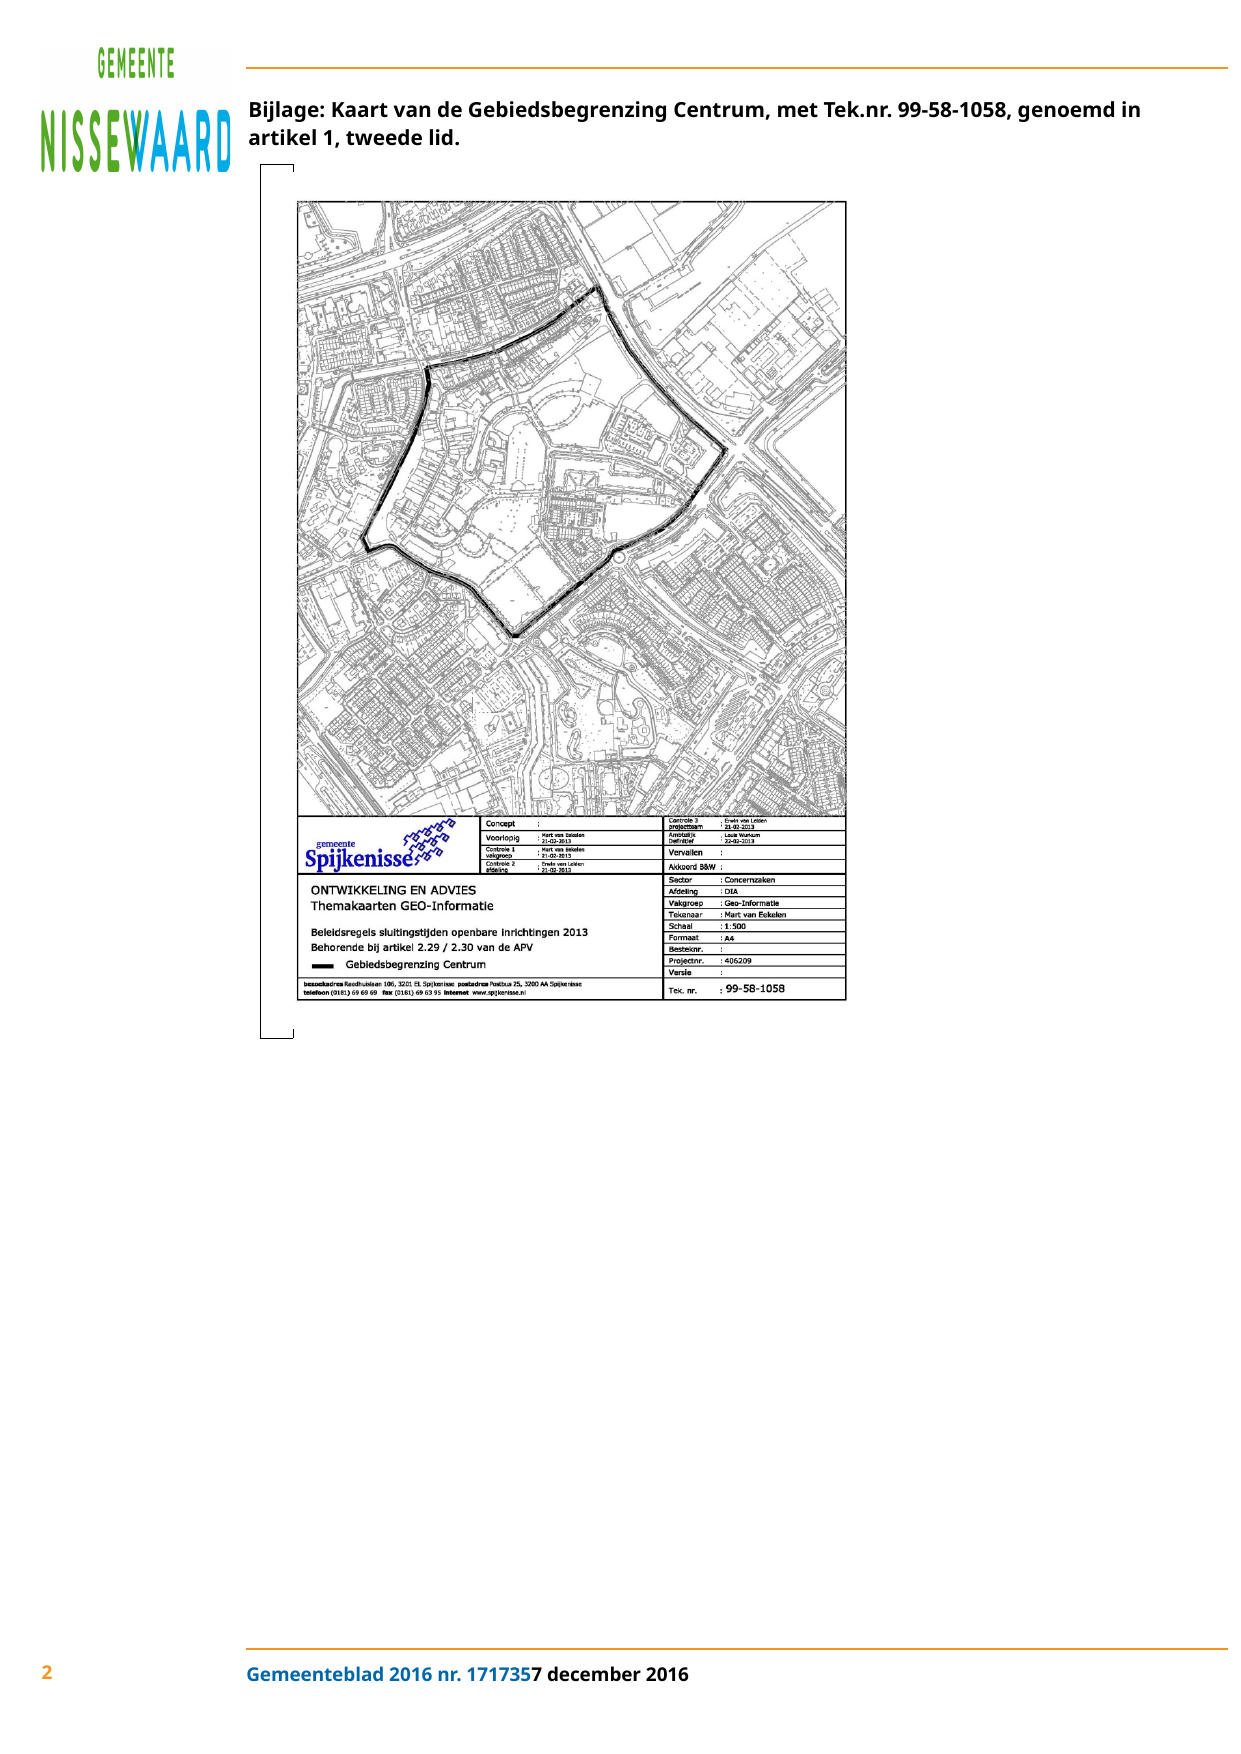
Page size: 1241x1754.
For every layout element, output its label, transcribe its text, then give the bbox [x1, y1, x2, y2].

picture [176, 157, 187, 172]
picture [268, 172, 875, 1029]
text Bijlage: Kaart van de Gebiedsbegrenzing Centrum, met Tek.nr. 99-58-1058, genoemd in artikel 1, tweede lid. [248, 95, 1152, 152]
picture [222, 122, 227, 160]
picture [200, 151, 206, 172]
picture [41, 47, 231, 172]
picture [154, 157, 165, 172]
picture [201, 122, 206, 138]
